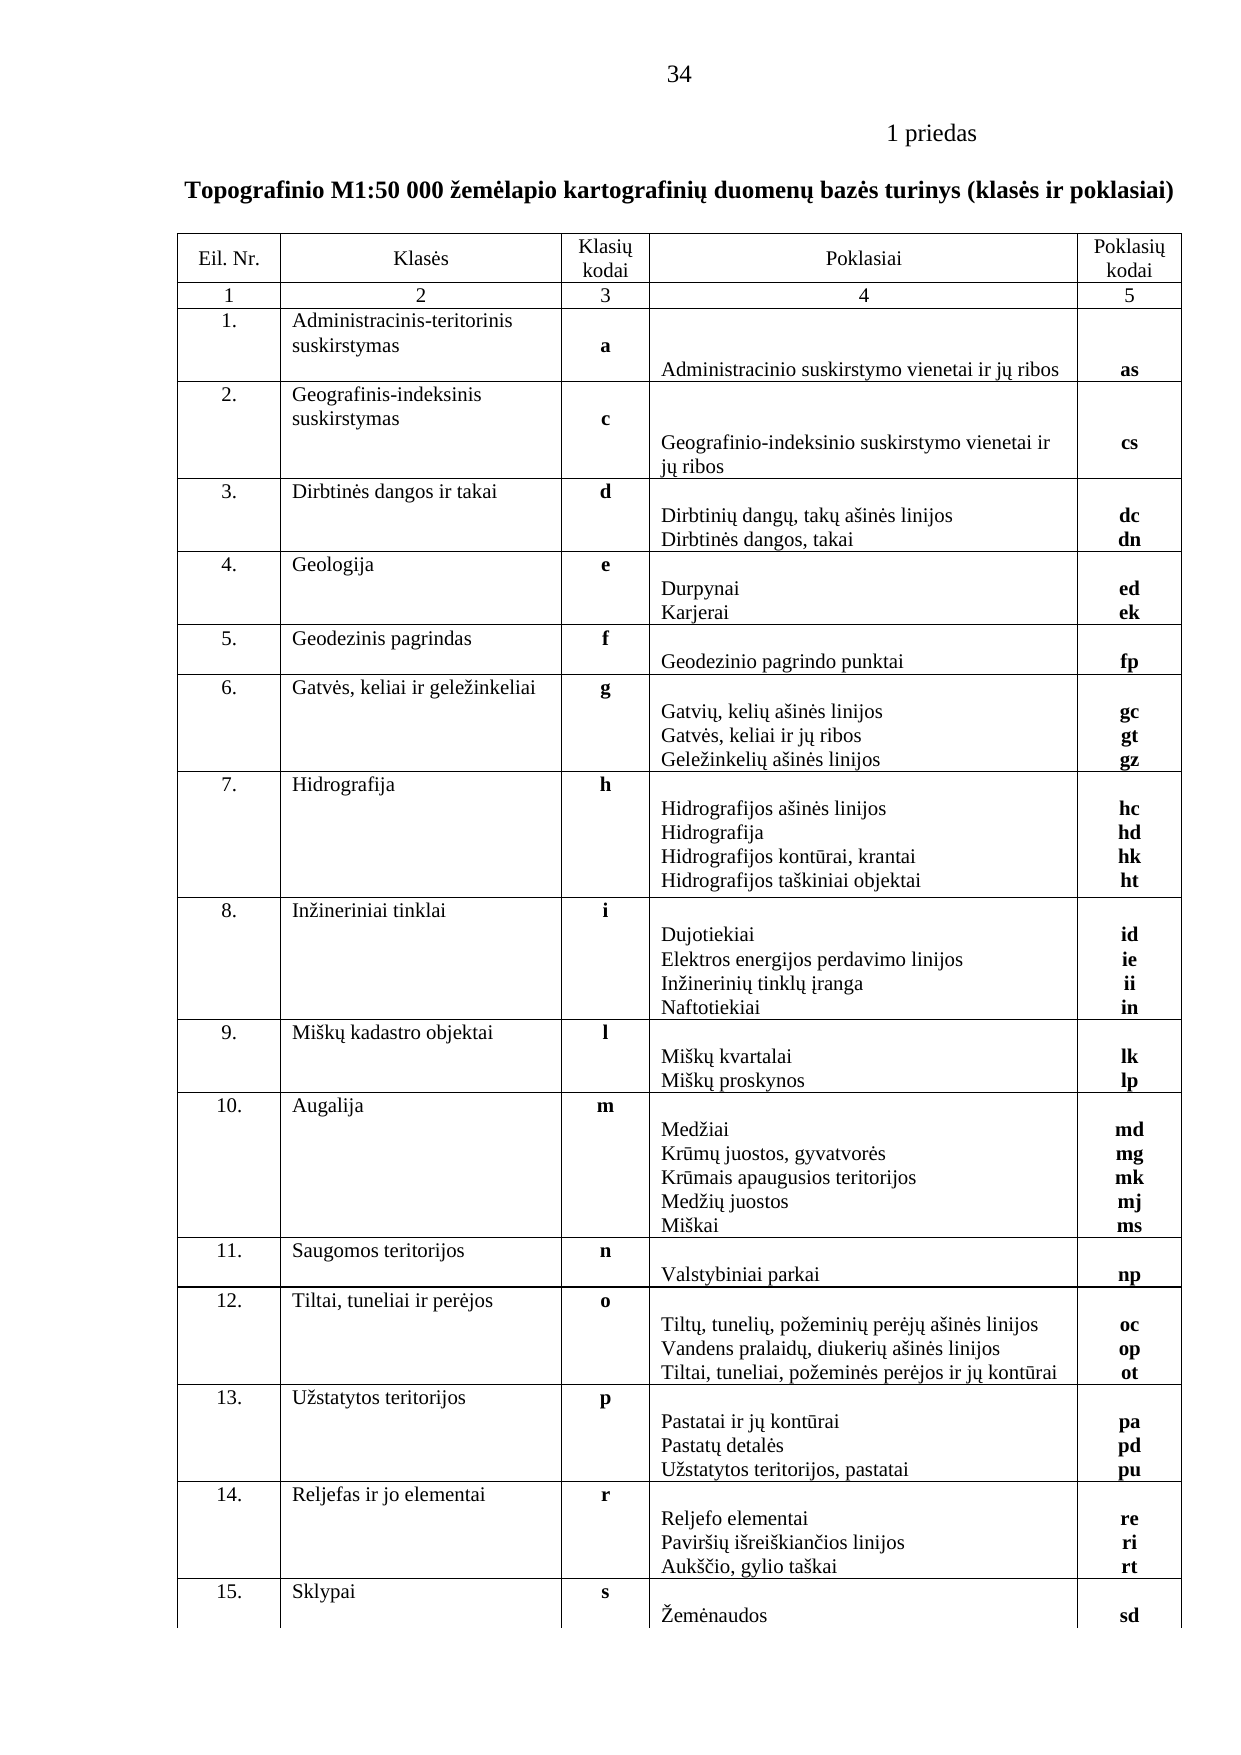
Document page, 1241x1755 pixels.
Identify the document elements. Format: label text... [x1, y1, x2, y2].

table_cell [650, 1020, 1077, 1044]
table_cell [650, 1288, 1077, 1312]
table_cell [650, 625, 1077, 649]
table_cell [281, 1409, 561, 1433]
table_cell [562, 650, 649, 673]
table_cell [178, 1263, 280, 1286]
table_cell gz [1078, 747, 1181, 771]
table_cell [562, 1263, 649, 1286]
table_cell [178, 430, 280, 478]
table_cell Hidrografija [650, 820, 1077, 844]
table_cell Durpynai [650, 576, 1077, 600]
table_cell [562, 971, 649, 994]
table_cell [281, 844, 561, 868]
table_cell p [562, 1385, 649, 1409]
table_cell [562, 1433, 649, 1457]
table_cell Dirbtinės dangos, takai [650, 527, 1077, 551]
table_cell [178, 1312, 280, 1336]
table_cell as [1078, 357, 1181, 381]
table_cell op [1078, 1336, 1181, 1360]
table_cell [281, 796, 561, 820]
table_cell Pastatų detalės [650, 1433, 1077, 1457]
table_cell [562, 576, 649, 600]
table_cell Gatvės, keliai ir jų ribos [650, 723, 1077, 747]
table_cell [178, 600, 280, 624]
table_cell a [562, 309, 649, 357]
table_cell [281, 923, 561, 946]
table_cell Naftotiekiai [650, 995, 1077, 1019]
table_cell rt [1078, 1554, 1181, 1578]
table_cell [650, 898, 1077, 922]
table_cell Elektros energijos perdavimo linijos [650, 946, 1077, 971]
table_cell [281, 1117, 561, 1141]
table_cell np [1078, 1263, 1181, 1286]
table_cell r [562, 1482, 649, 1506]
table_cell [281, 820, 561, 844]
table_cell 3 [562, 283, 649, 307]
table_cell [281, 650, 561, 673]
table_cell gc [1078, 699, 1181, 723]
table_cell [281, 1604, 561, 1627]
table_cell 13. [178, 1385, 280, 1409]
table_cell cs [1078, 430, 1181, 478]
table_cell Krūmų juostos, gyvatvorės [650, 1141, 1077, 1165]
table_cell [281, 503, 561, 527]
table_cell ht [1078, 868, 1181, 897]
table_cell 8. [178, 898, 280, 922]
table_header Poklasių kodai [1078, 234, 1181, 282]
table_cell h [562, 772, 649, 796]
table_cell 4 [650, 283, 1077, 307]
table_cell [650, 552, 1077, 576]
table_cell d [562, 479, 649, 503]
table_cell [562, 1554, 649, 1578]
table_cell [562, 357, 649, 381]
table_cell hk [1078, 844, 1181, 868]
table_cell Geodezinis pagrindas [281, 625, 561, 649]
table_cell [562, 995, 649, 1019]
table_cell 4. [178, 552, 280, 576]
table_cell Administracinio suskirstymo vienetai ir jų ribos [650, 357, 1077, 381]
table_cell [178, 1165, 280, 1189]
table_cell [281, 1530, 561, 1554]
table_cell [562, 503, 649, 527]
table_cell 5 [1078, 283, 1181, 307]
table_cell 11. [178, 1238, 280, 1262]
table_cell [178, 971, 280, 994]
table_cell Geografinis-indeksinis suskirstymas [281, 382, 561, 430]
table_cell [178, 576, 280, 600]
table_cell [562, 796, 649, 820]
table_cell [562, 820, 649, 844]
table_cell [1078, 898, 1181, 922]
table_cell [1078, 1288, 1181, 1312]
table_cell Karjerai [650, 600, 1077, 624]
text Topografinio M1:50 000 žemėlapio kartografinių duomenų bazės turinys (klasės ir poklasiai) [177, 176, 1181, 204]
table_cell fp [1078, 650, 1181, 673]
table_cell [281, 1068, 561, 1092]
table_cell [650, 479, 1077, 503]
table_cell [178, 1044, 280, 1068]
table_cell [562, 1506, 649, 1530]
table_cell Miškų proskynos [650, 1068, 1077, 1092]
table_cell md [1078, 1117, 1181, 1141]
table_cell [281, 1312, 561, 1336]
table_cell [281, 747, 561, 771]
table_cell [178, 1530, 280, 1554]
table_cell 1 [178, 283, 280, 307]
table_cell [281, 1263, 561, 1286]
table_cell ot [1078, 1360, 1181, 1384]
table_cell [281, 527, 561, 551]
table_cell Augalija [281, 1093, 561, 1117]
table_cell [178, 1189, 280, 1213]
table_cell mj [1078, 1189, 1181, 1213]
table_cell [178, 1604, 280, 1627]
table_cell Dujotiekiai [650, 923, 1077, 946]
table_cell in [1078, 995, 1181, 1019]
table_cell [562, 844, 649, 868]
table_cell Dirbtinių dangų, takų ašinės linijos [650, 503, 1077, 527]
table_cell [281, 1360, 561, 1384]
table_cell [178, 1457, 280, 1481]
table_cell [1078, 625, 1181, 649]
table_cell Sklypai [281, 1579, 561, 1603]
table_cell [650, 772, 1077, 796]
table_cell [178, 796, 280, 820]
table_cell re [1078, 1506, 1181, 1530]
table_cell [562, 923, 649, 946]
table_cell Miškų kvartalai [650, 1044, 1077, 1068]
table_cell gt [1078, 723, 1181, 747]
table_cell [178, 868, 280, 897]
table_cell [178, 1068, 280, 1092]
table_cell [281, 1457, 561, 1481]
table_cell Reljefas ir jo elementai [281, 1482, 561, 1506]
table_cell [562, 723, 649, 747]
table_cell Valstybiniai parkai [650, 1263, 1077, 1286]
table_cell Medžių juostos [650, 1189, 1077, 1213]
table_cell [281, 1213, 561, 1237]
table_cell Užstatytos teritorijos [281, 1385, 561, 1409]
table_cell [562, 1604, 649, 1627]
table_cell [562, 1530, 649, 1554]
table_cell 2 [281, 283, 561, 307]
table_cell e [562, 552, 649, 576]
table_cell 9. [178, 1020, 280, 1044]
table_cell [281, 723, 561, 747]
table_cell [178, 747, 280, 771]
table_cell f [562, 625, 649, 649]
table_cell [281, 1141, 561, 1165]
table_cell dc [1078, 503, 1181, 527]
table_cell [562, 1312, 649, 1336]
table_cell [650, 1482, 1077, 1506]
table_header Eil. Nr. [178, 234, 280, 282]
table_cell 2. [178, 382, 280, 430]
table_cell Hidrografijos kontūrai, krantai [650, 844, 1077, 868]
table_cell [650, 1238, 1077, 1262]
table_cell Geležinkelių ašinės linijos [650, 747, 1077, 771]
table_cell 7. [178, 772, 280, 796]
table_cell Tiltai, tuneliai ir perėjos [281, 1288, 561, 1312]
table_cell [562, 1189, 649, 1213]
table_cell [650, 675, 1077, 699]
table_cell [178, 357, 280, 381]
table_cell 14. [178, 1482, 280, 1506]
table_cell id [1078, 923, 1181, 946]
table_cell i [562, 898, 649, 922]
table_cell o [562, 1288, 649, 1312]
table_cell Hidrografijos taškiniai objektai [650, 868, 1077, 897]
table_cell [562, 1409, 649, 1433]
table_cell 10. [178, 1093, 280, 1117]
table_cell sd [1078, 1604, 1181, 1627]
table_cell [178, 995, 280, 1019]
table_cell g [562, 675, 649, 699]
table_cell [281, 1044, 561, 1068]
table_cell [562, 699, 649, 723]
table_cell Geografinio-indeksinio suskirstymo vienetai ir jų ribos [650, 430, 1077, 478]
table_cell ek [1078, 600, 1181, 624]
table_cell pa [1078, 1409, 1181, 1433]
table_cell [178, 1213, 280, 1237]
table_cell Inžinerinių tinklų įranga [650, 971, 1077, 994]
table_cell 5. [178, 625, 280, 649]
table_cell Pastatai ir jų kontūrai [650, 1409, 1077, 1433]
table_cell l [562, 1020, 649, 1044]
table_cell [281, 971, 561, 994]
table_cell [1078, 675, 1181, 699]
table_cell [178, 1360, 280, 1384]
table_cell [562, 946, 649, 971]
table_cell [650, 309, 1077, 357]
table_cell c [562, 382, 649, 430]
table_cell [562, 747, 649, 771]
table_cell Žemėnaudos [650, 1604, 1077, 1627]
table_cell Medžiai [650, 1117, 1077, 1141]
table_cell Gatvės, keliai ir geležinkeliai [281, 675, 561, 699]
table_cell hc [1078, 796, 1181, 820]
table_cell [281, 1433, 561, 1457]
table_cell 3. [178, 479, 280, 503]
table_cell dn [1078, 527, 1181, 551]
table_cell [281, 995, 561, 1019]
table_cell lp [1078, 1068, 1181, 1092]
table_cell [562, 1165, 649, 1189]
table_cell [281, 868, 561, 897]
table_cell [562, 1213, 649, 1237]
table_cell ie [1078, 946, 1181, 971]
table_cell oc [1078, 1312, 1181, 1336]
table_cell [562, 1457, 649, 1481]
table_cell [281, 576, 561, 600]
table_cell pu [1078, 1457, 1181, 1481]
table_cell [1078, 309, 1181, 357]
table_cell Miškų kadastro objektai [281, 1020, 561, 1044]
table_cell [178, 527, 280, 551]
table_cell [650, 1579, 1077, 1603]
table_cell ii [1078, 971, 1181, 994]
table_cell 1. [178, 309, 280, 357]
table_cell [1078, 772, 1181, 796]
table_cell 6. [178, 675, 280, 699]
table_cell ri [1078, 1530, 1181, 1554]
table_header Klasės [281, 234, 561, 282]
table_cell [281, 1189, 561, 1213]
table_cell n [562, 1238, 649, 1262]
table_cell ed [1078, 576, 1181, 600]
table_cell [562, 1068, 649, 1092]
table_cell [1078, 382, 1181, 430]
table_cell ms [1078, 1213, 1181, 1237]
table_cell Geodezinio pagrindo punktai [650, 650, 1077, 673]
table_cell [650, 382, 1077, 430]
table_cell Geologija [281, 552, 561, 576]
table_cell [178, 1336, 280, 1360]
table_header Poklasiai [650, 234, 1077, 282]
table_cell [178, 503, 280, 527]
table_cell Gatvių, kelių ašinės linijos [650, 699, 1077, 723]
table_cell [562, 1141, 649, 1165]
table_cell [178, 946, 280, 971]
table_cell Miškai [650, 1213, 1077, 1237]
table_cell Aukščio, gylio taškai [650, 1554, 1077, 1578]
table_cell [281, 1336, 561, 1360]
table_cell [1078, 1482, 1181, 1506]
table_cell mk [1078, 1165, 1181, 1189]
table_cell [281, 600, 561, 624]
table_cell [178, 1409, 280, 1433]
table_cell [281, 430, 561, 478]
table_cell Hidrografija [281, 772, 561, 796]
table_cell [1078, 1238, 1181, 1262]
table_cell Paviršių išreiškiančios linijos [650, 1530, 1077, 1554]
table_cell [178, 820, 280, 844]
table_cell m [562, 1093, 649, 1117]
table_cell lk [1078, 1044, 1181, 1068]
table_cell Administracinis-teritorinis suskirstymas [281, 309, 561, 357]
table_cell Saugomos teritorijos [281, 1238, 561, 1262]
table_cell s [562, 1579, 649, 1603]
table_cell [178, 1141, 280, 1165]
table_cell pd [1078, 1433, 1181, 1457]
table_cell mg [1078, 1141, 1181, 1165]
table_cell [562, 868, 649, 897]
table_cell [178, 1506, 280, 1530]
text 1 priedas [886, 118, 1181, 147]
table_cell [1078, 479, 1181, 503]
table_cell Reljefo elementai [650, 1506, 1077, 1530]
table_cell [562, 600, 649, 624]
table_cell [178, 844, 280, 868]
table_cell [562, 1044, 649, 1068]
table_cell [562, 527, 649, 551]
table_cell [178, 923, 280, 946]
table_cell [178, 723, 280, 747]
table_cell [178, 1433, 280, 1457]
table_cell [281, 1554, 561, 1578]
table_cell Užstatytos teritorijos, pastatai [650, 1457, 1077, 1481]
table_cell [1078, 552, 1181, 576]
table_cell 12. [178, 1288, 280, 1312]
table_cell Vandens pralaidų, diukerių ašinės linijos [650, 1336, 1077, 1360]
table_cell [178, 1117, 280, 1141]
table_cell [178, 1554, 280, 1578]
table_cell Inžineriniai tinklai [281, 898, 561, 922]
table_cell [281, 1165, 561, 1189]
table_cell Tiltų, tunelių, požeminių perėjų ašinės linijos [650, 1312, 1077, 1336]
table_cell hd [1078, 820, 1181, 844]
table_cell [1078, 1579, 1181, 1603]
table_cell [562, 430, 649, 478]
table_cell [650, 1385, 1077, 1409]
table_cell [281, 946, 561, 971]
table_cell [562, 1117, 649, 1141]
table_cell Dirbtinės dangos ir takai [281, 479, 561, 503]
table_cell [281, 357, 561, 381]
table_cell [281, 699, 561, 723]
table_cell [562, 1336, 649, 1360]
table_cell [1078, 1020, 1181, 1044]
table_cell [1078, 1385, 1181, 1409]
table_cell [178, 699, 280, 723]
table_cell [1078, 1093, 1181, 1117]
table_cell [650, 1093, 1077, 1117]
table_cell Tiltai, tuneliai, požeminės perėjos ir jų kontūrai [650, 1360, 1077, 1384]
table_cell [281, 1506, 561, 1530]
table_header Klasių kodai [562, 234, 649, 282]
table_cell 15. [178, 1579, 280, 1603]
table_cell Krūmais apaugusios teritorijos [650, 1165, 1077, 1189]
table_cell Hidrografijos ašinės linijos [650, 796, 1077, 820]
table_cell [562, 1360, 649, 1384]
table_cell [178, 650, 280, 673]
